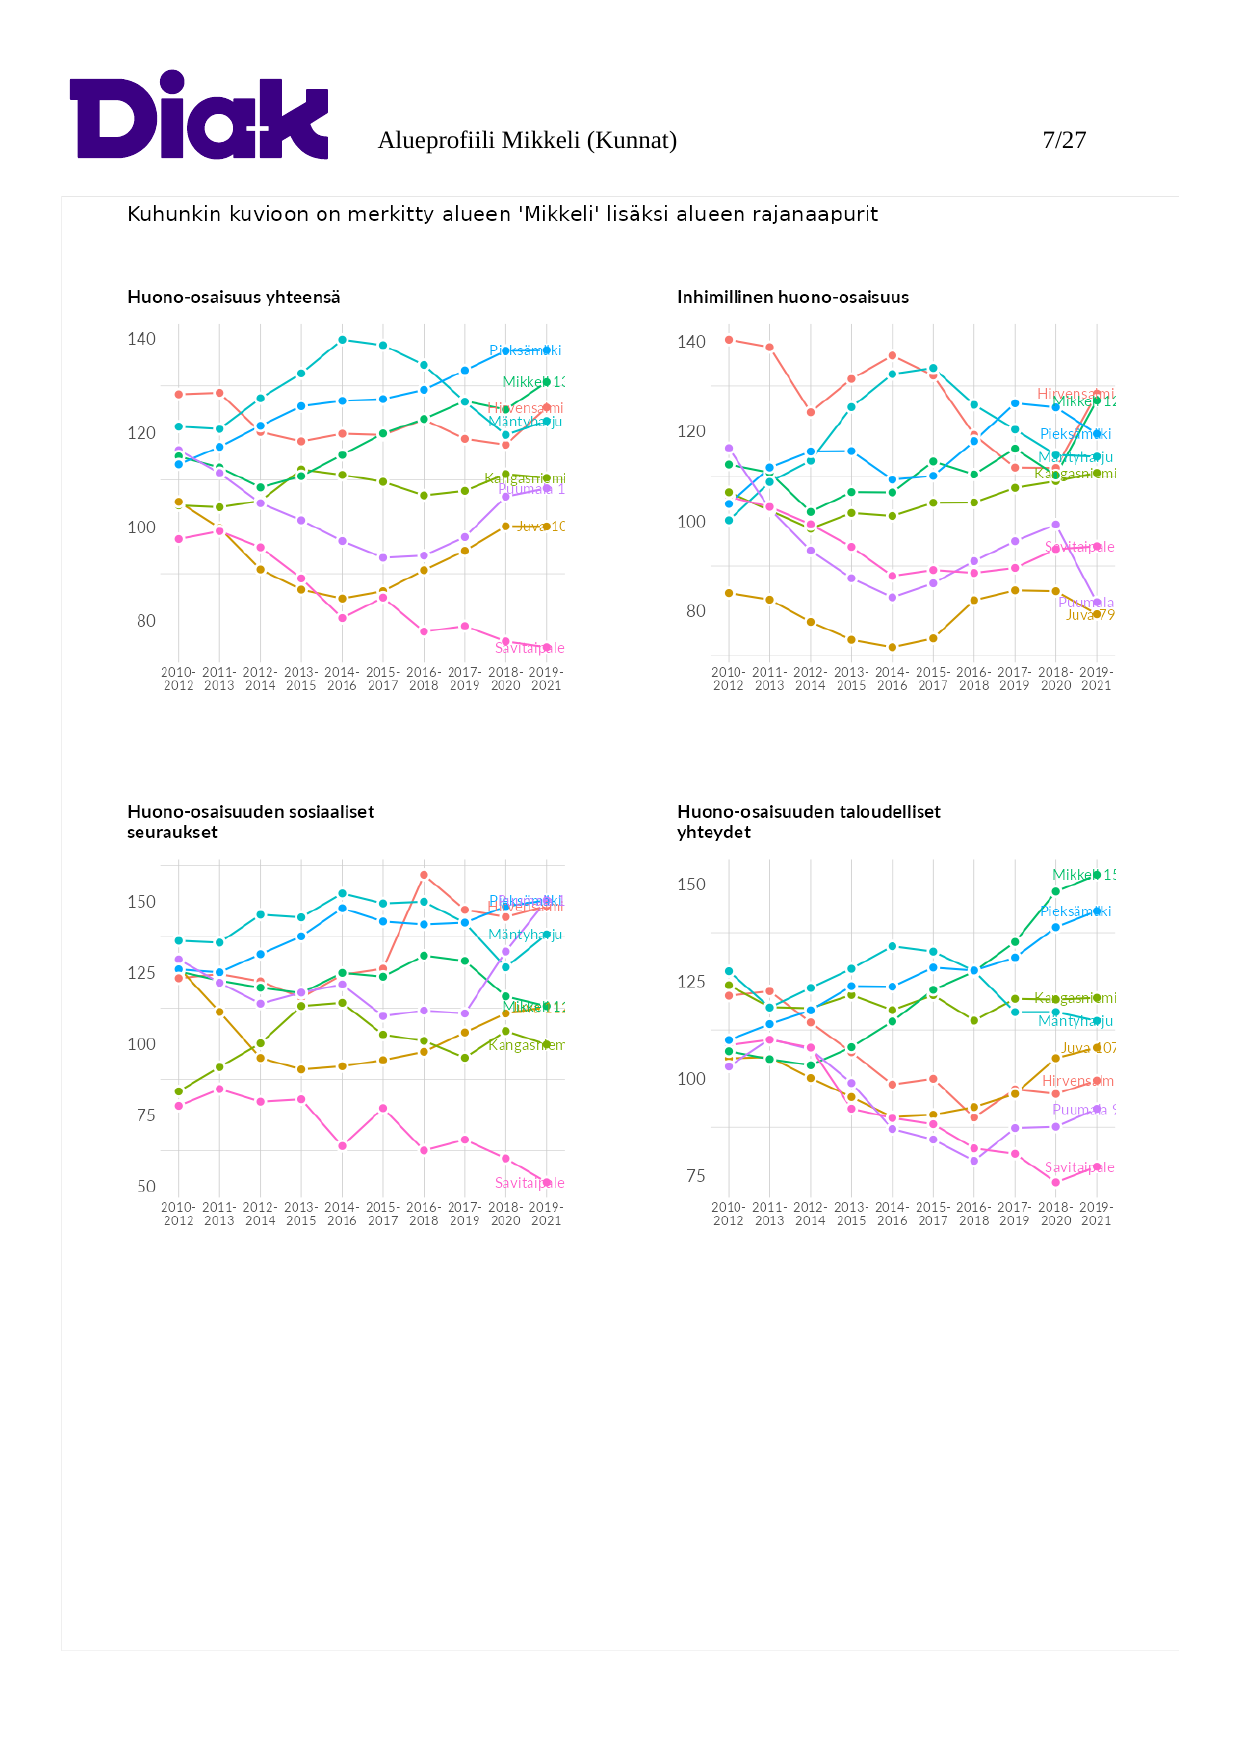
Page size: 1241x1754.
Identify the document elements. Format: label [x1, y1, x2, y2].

picture [61, 196, 1179, 1651]
